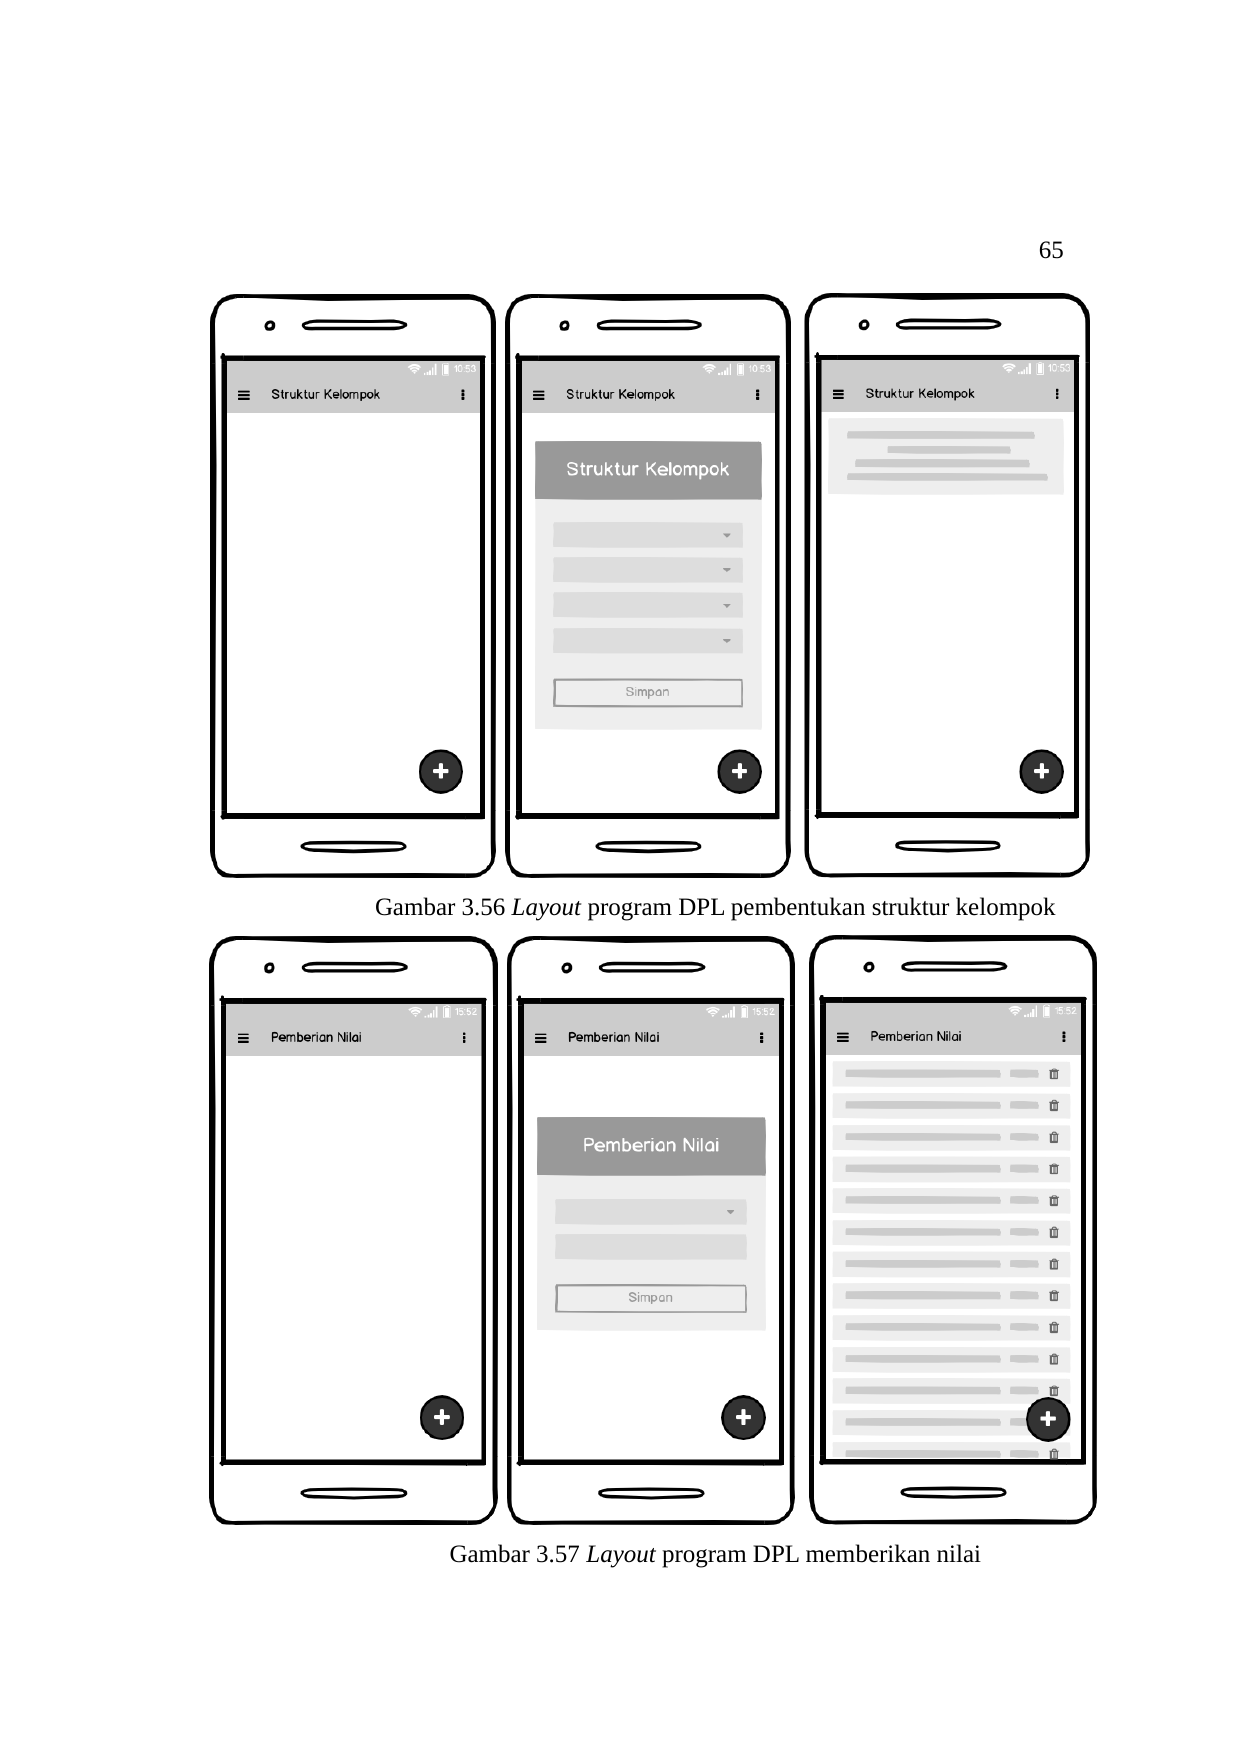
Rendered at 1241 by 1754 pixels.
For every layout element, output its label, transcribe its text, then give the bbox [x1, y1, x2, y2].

picture [208, 935, 1097, 1525]
picture [209, 293, 1090, 878]
text Gambar 3.56 Layout program DPL pembentukan struktur kelompok [367, 878, 1063, 921]
text Gambar 3.57 Layout program DPL memberikan nilai [367, 1525, 1063, 1568]
